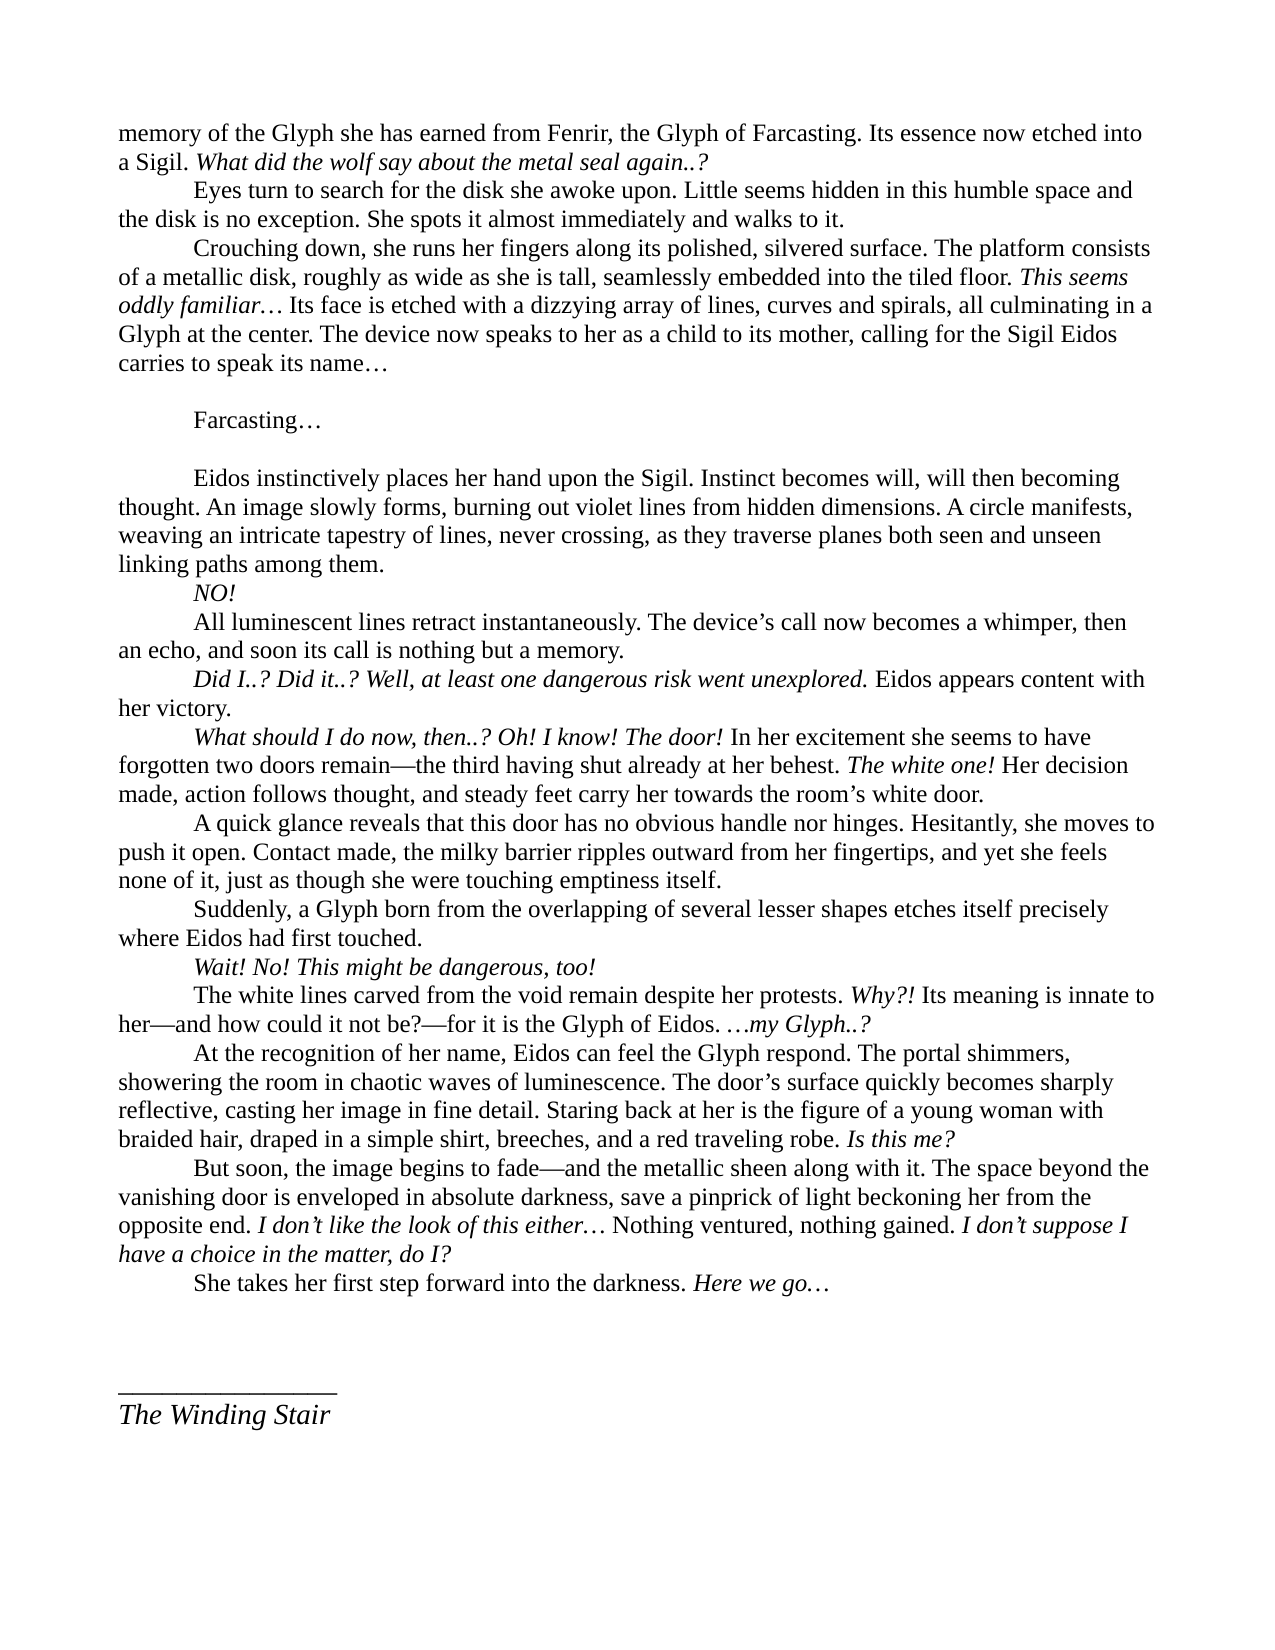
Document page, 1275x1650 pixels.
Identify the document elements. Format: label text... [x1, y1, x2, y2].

text The white lines carved from the void remain despite her protests. Why?! Its meaning is innate to her—and how could it not be?—for it is the Glyph of Eidos. …my Glyph..? [118, 981, 1157, 1038]
text Farcasting… [118, 406, 1157, 434]
text At the recognition of her name, Eidos can feel the Glyph respond. The portal shimmers, showering the room in chaotic waves of luminescence. The door’s surface quickly becomes sharply reflective, casting her image in fine detail. Staring back at her is the figure of a young woman with braided hair, draped in a simple shirt, breeches, and a red traveling robe. Is this me? [118, 1038, 1157, 1153]
text Crouching down, she runs her fingers along its polished, silvered surface. The platform consists of a metallic disk, roughly as wide as she is tall, seamlessly embedded into the tiled floor. This seems oddly familiar… Its face is etched with a dizzying array of lines, curves and spirals, all culminating in a Glyph at the center. The device now speaks to her as a child to its mother, calling for the Sigil Eidos carries to speak its name… [118, 233, 1157, 377]
text But soon, the image begins to fade—and the metallic sheen along with it. The space beyond the vanishing door is enveloped in absolute darkness, save a pinprick of light beckoning her from the opposite end. I don’t like the look of this either… Nothing ventured, nothing gained. I don’t suppose I have a choice in the matter, do I? [118, 1153, 1157, 1268]
text She takes her first step forward into the darkness. Here we go… [118, 1268, 1157, 1297]
text memory of the Glyph she has earned from Fenrir, the Glyph of Farcasting. Its essence now etched into a Sigil. What did the wolf say about the metal seal again..? [118, 118, 1157, 176]
text What should I do now, then..? Oh! I know! The door! In her excitement she seems to have forgotten two doors remain—the third having shut already at her behest. The white one! Her decision made, action follows thought, and steady feet carry her towards the room’s white door. [118, 722, 1157, 808]
text Eyes turn to search for the disk she awoke upon. Little seems hidden in this humble space and the disk is no exception. She spots it almost immediately and walks to it. [118, 176, 1157, 233]
text NO! [118, 578, 1157, 607]
text Suddenly, a Glyph born from the overlapping of several lesser shapes etches itself precisely where Eidos had first touched. [118, 894, 1157, 952]
text Eidos instinctively places her hand upon the Sigil. Instinct becomes will, will then becoming thought. An image slowly forms, burning out violet lines from hidden dimensions. A circle manifests, weaving an intricate tapestry of lines, never crossing, as they traverse planes both seen and unseen linking paths among them. [118, 463, 1157, 578]
text The Winding Stair [118, 1397, 1157, 1431]
text Wait! No! This might be dangerous, too! [118, 952, 1157, 981]
text A quick glance reveals that this door has no obvious handle nor hinges. Hesitantly, she moves to push it open. Contact made, the milky barrier ripples outward from her fingertips, and yet she feels none of it, just as though she were touching emptiness itself. [118, 808, 1157, 894]
text Did I..? Did it..? Well, at least one dangerous risk went unexplored. Eidos appears content with her victory. [118, 664, 1157, 722]
text _______________ [118, 1364, 1157, 1397]
text All luminescent lines retract instantaneously. The device’s call now becomes a whimper, then an echo, and soon its call is nothing but a memory. [118, 607, 1157, 664]
